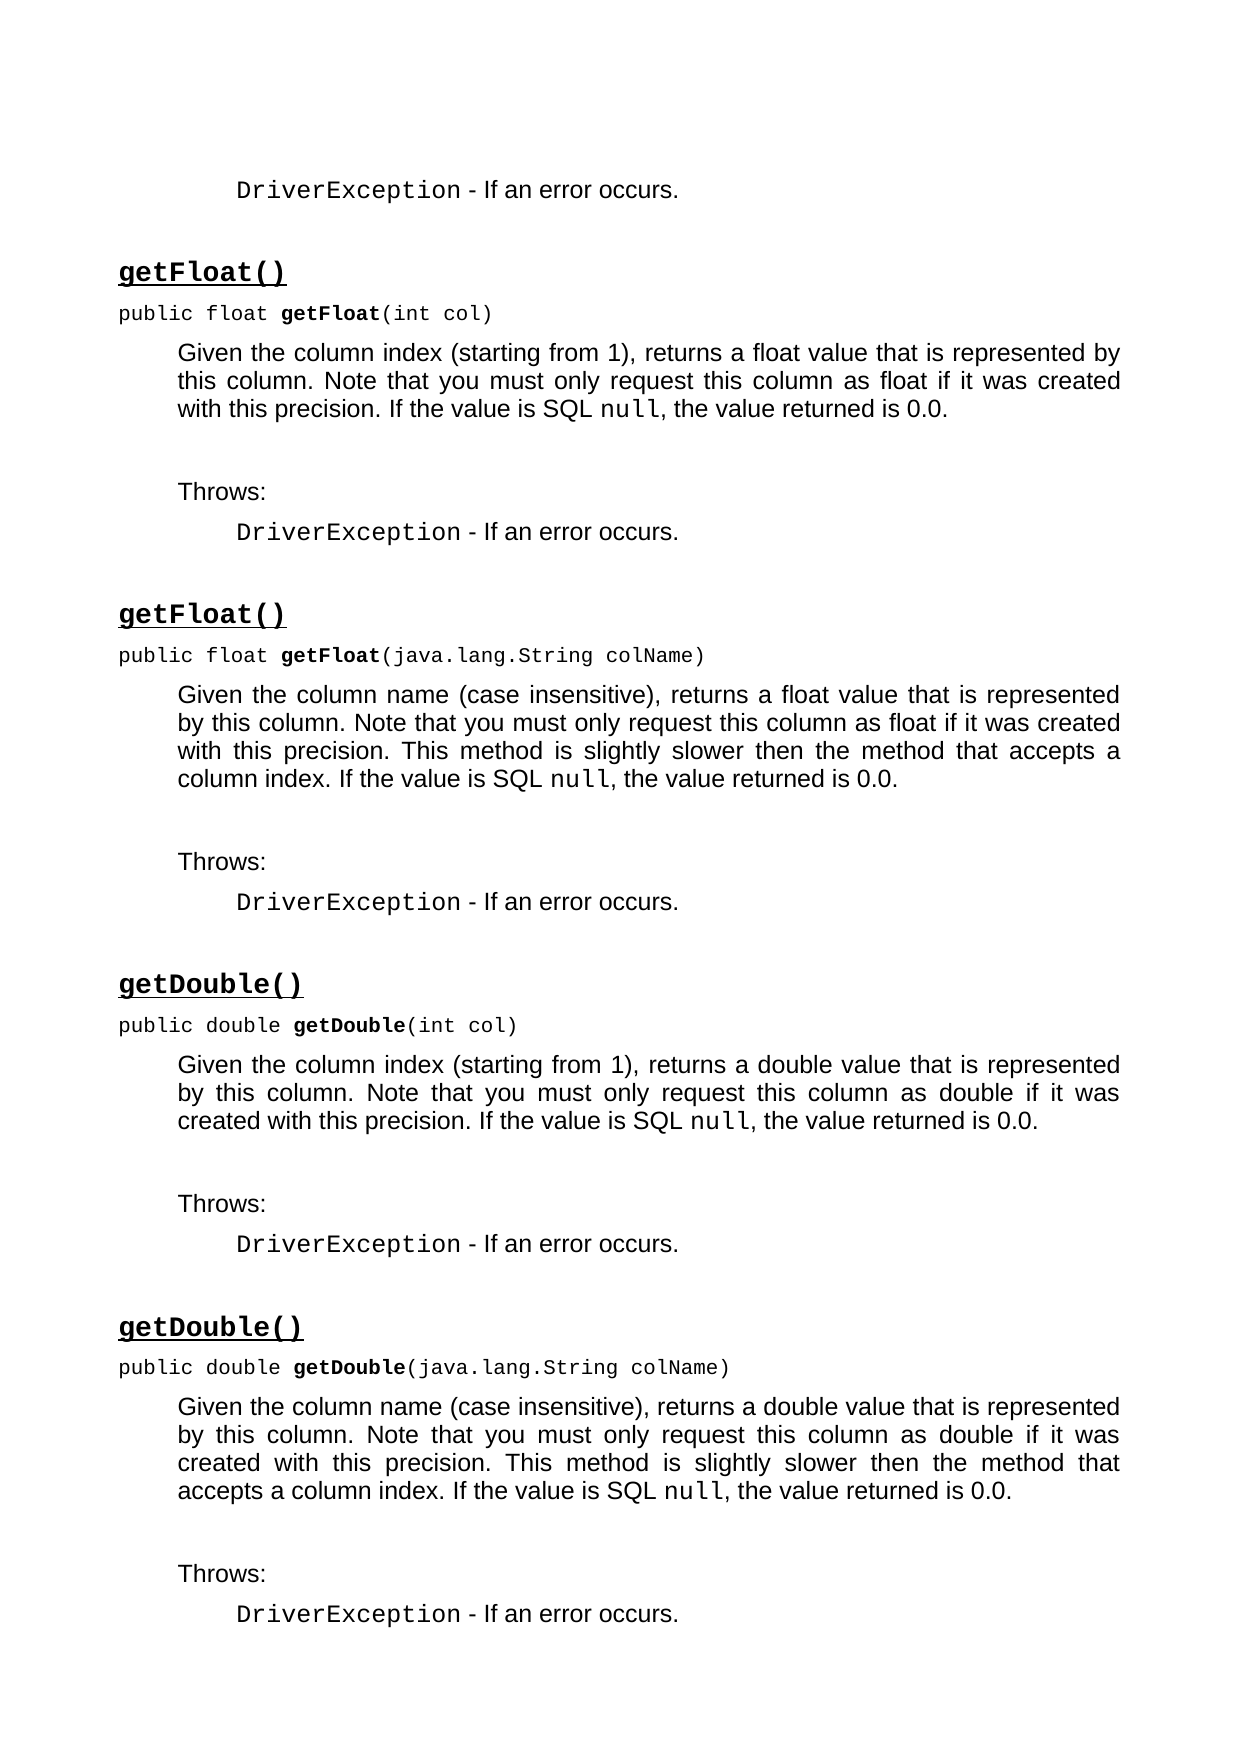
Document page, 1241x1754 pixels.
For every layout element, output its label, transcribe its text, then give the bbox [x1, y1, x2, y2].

text Throws: [118, 847, 1122, 875]
list Given the column name (case insensitive), returns a double value that is represented by this column. Note that you must only request this column as double if it was created with this precision. This method is slightly slower then the method that accepts a column index. If the value is SQL null, the value returned is 0.0. [177, 1393, 1122, 1507]
text public float getFloat(java.lang.String colName) [118, 645, 1122, 668]
subtitle getFloat() [118, 600, 1122, 632]
list DriverException - If an error occurs. [236, 176, 1122, 206]
text public float getFloat(int col) [118, 303, 1122, 326]
subtitle getFloat() [118, 258, 1122, 290]
list DriverException - If an error occurs. [236, 1600, 1122, 1630]
subtitle getDouble() [118, 1312, 1122, 1344]
text public double getDouble(java.lang.String colName) [118, 1357, 1122, 1380]
text Throws: [118, 1559, 1122, 1587]
list DriverException - If an error occurs. [236, 1230, 1122, 1260]
list Given the column name (case insensitive), returns a float value that is represented by this column. Note that you must only request this column as float if it was created with this precision. This method is slightly slower then the method that accepts a column index. If the value is SQL null, the value returned is 0.0. [177, 681, 1122, 794]
text Throws: [118, 1189, 1122, 1217]
list Given the column index (starting from 1), returns a float value that is represented by this column. Note that you must only request this column as float if it was created with this precision. If the value is SQL null, the value returned is 0.0. [177, 339, 1122, 424]
text public double getDouble(int col) [118, 1015, 1122, 1038]
subtitle getDouble() [118, 970, 1122, 1002]
text Throws: [118, 477, 1122, 505]
list Given the column index (starting from 1), returns a double value that is represented by this column. Note that you must only request this column as double if it was created with this precision. If the value is SQL null, the value returned is 0.0. [177, 1051, 1122, 1137]
list DriverException - If an error occurs. [236, 888, 1122, 918]
list DriverException - If an error occurs. [236, 518, 1122, 548]
